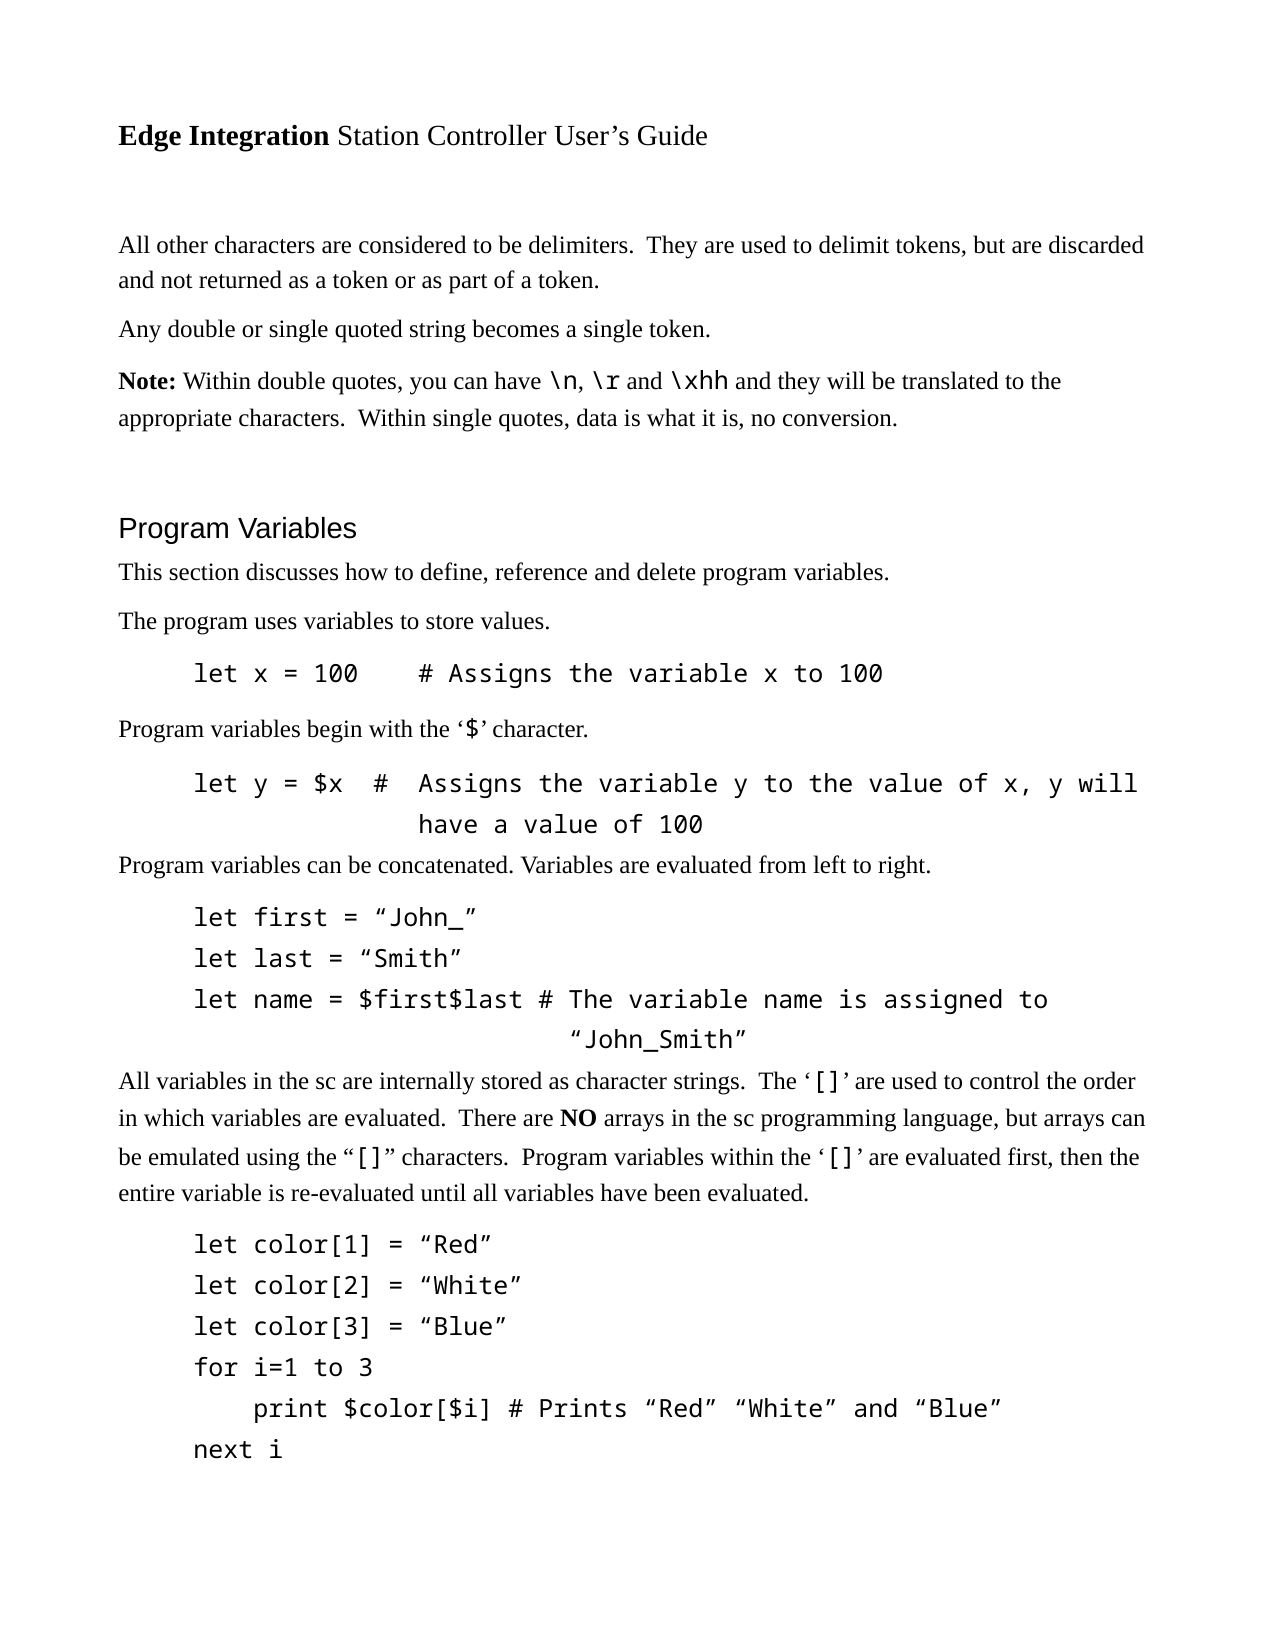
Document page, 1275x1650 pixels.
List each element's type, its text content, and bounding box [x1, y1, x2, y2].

text This section discusses how to define, reference and delete program variables. [118, 557, 1157, 586]
text next i [193, 1431, 1157, 1465]
text let y = $x # Assigns the variable y to the value of x, y will have a value of 100 [193, 766, 1157, 841]
subtitle Program Variables [118, 511, 1157, 545]
text All variables in the sc are internally stored as character strings. The ‘[]’ are used to control the order in which variables are evaluated. There are NO arrays in the sc programming language, but arrays can be emulated using the “[]” characters. Program variables within the ‘[]’ are evaluated first, then the entire variable is re-evaluated until all variables have been evaluated. [118, 1063, 1157, 1207]
text Program variables begin with the ‘$’ character. [118, 711, 1157, 745]
text let first = “John_” [193, 899, 1157, 934]
text Note: Within double quotes, you can have \n, \r and \xhh and they will be translated to the appropriate characters. Within single quotes, data is what it is, no conversion. [118, 363, 1157, 431]
text let color[2] = “White” [193, 1268, 1157, 1302]
text let last = “Smith” [193, 940, 1157, 974]
text let x = 100 # Assigns the variable x to 100 [193, 655, 1157, 689]
text Program variables can be concatenated. Variables are evaluated from left to right. [118, 851, 1157, 879]
text print $color[$i] # Prints “Red” “White” and “Blue” [193, 1390, 1157, 1424]
text The program uses variables to store values. [118, 606, 1157, 635]
text Any double or single quoted string becomes a single token. [118, 314, 1157, 342]
text let color[1] = “Red” [193, 1227, 1157, 1261]
text for i=1 to 3 [193, 1349, 1157, 1384]
text All other characters are considered to be delimiters. They are used to delimit tokens, but are discarded and not returned as a token or as part of a token. [118, 230, 1157, 293]
text let color[3] = “Blue” [193, 1309, 1157, 1343]
text let name = $first$last # The variable name is assigned to “John_Smith” [193, 981, 1157, 1056]
